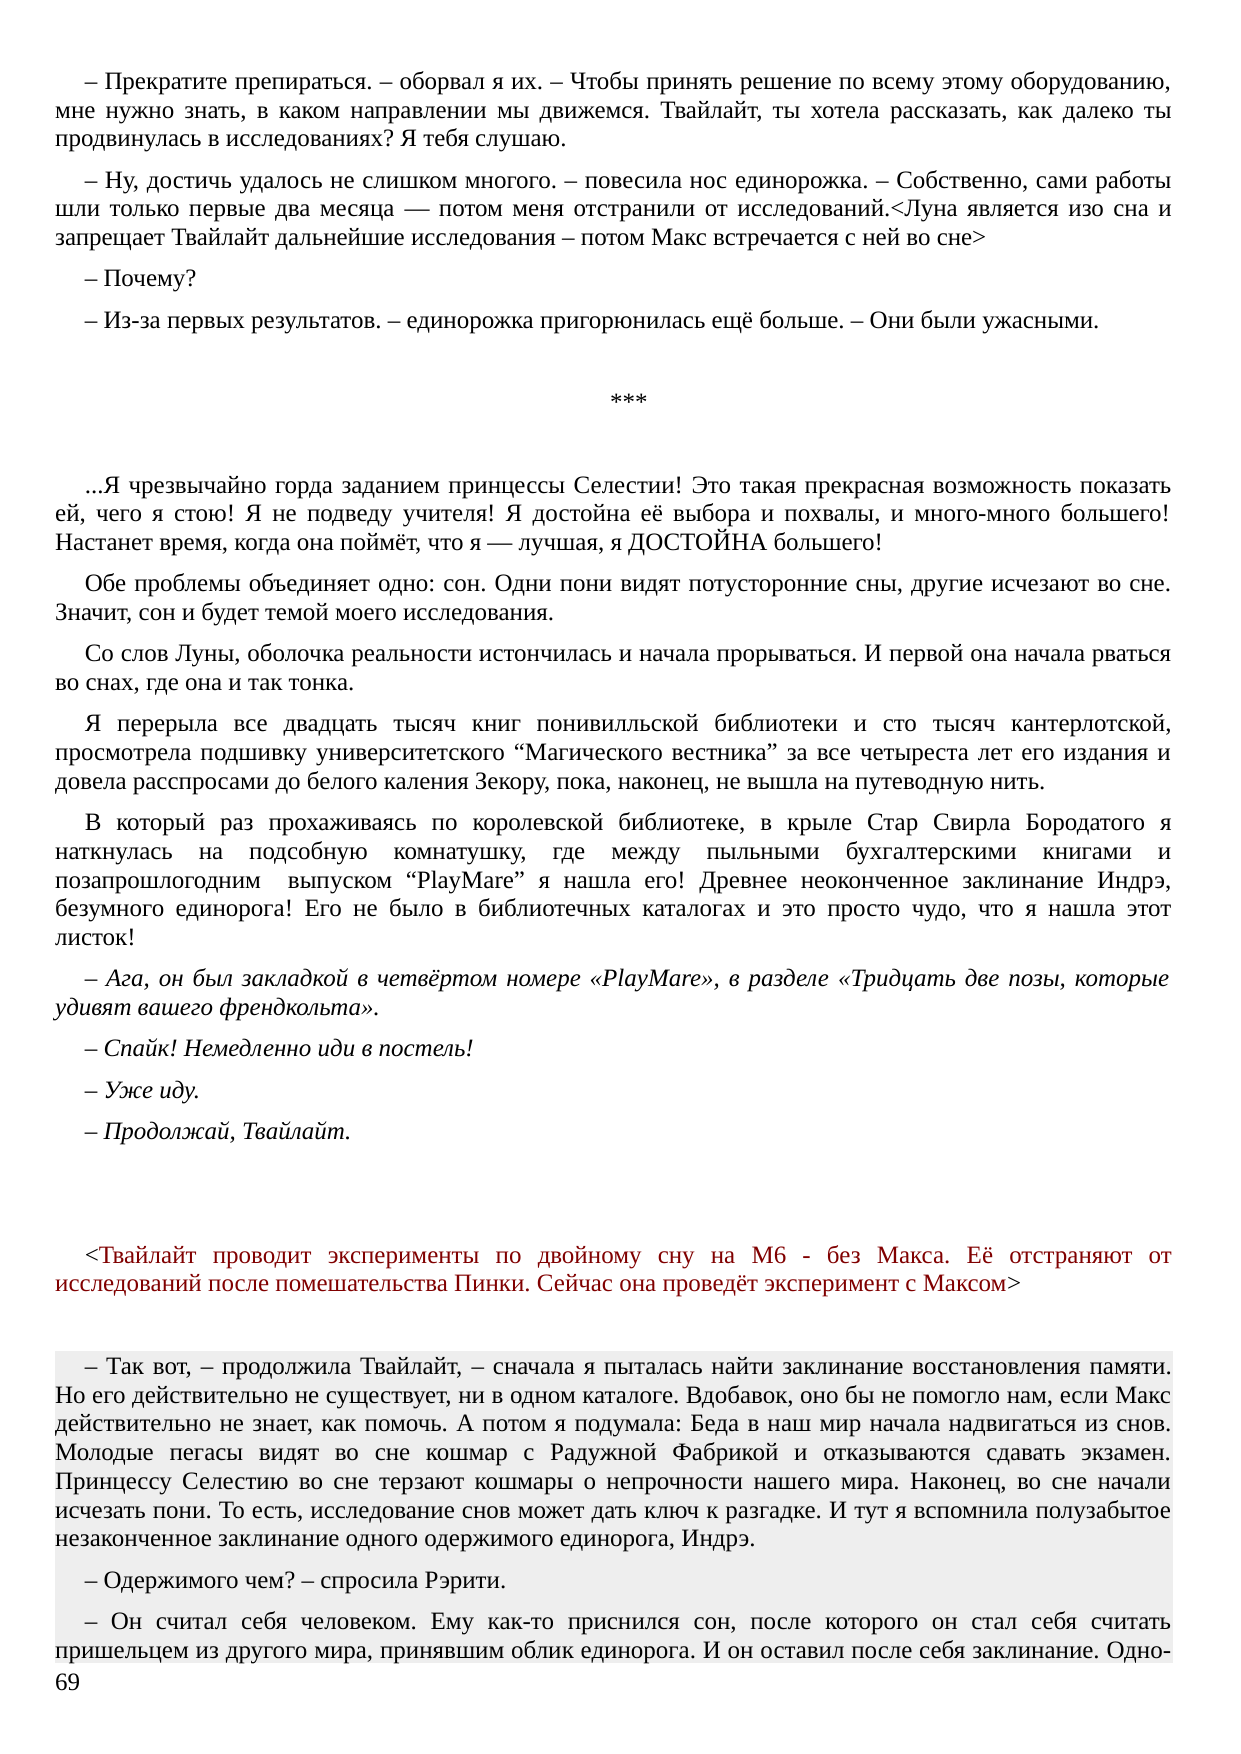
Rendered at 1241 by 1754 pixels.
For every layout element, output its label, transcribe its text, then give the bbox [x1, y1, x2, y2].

text – Так вот, – продолжила Твайлайт, – сначала я пыталась найти заклинание восстановления памяти. Но его действительно не существует, ни в одном каталоге. Вдобавок, оно бы не помогло нам, если Макс действительно не знает, как помочь. А потом я подумала: Беда в наш мир начала надвигаться из снов. Молодые пегасы видят во сне кошмар с Радужной Фабрикой и отказываются сдавать экзамен. Принцессу Селестию во сне терзают кошмары о непрочности нашего мира. Наконец, во сне начали исчезать пони. То есть, исследование снов может дать ключ к разгадке. И тут я вспомнила полузабытое незаконченное заклинание одного одержимого единорога, Индрэ. [55, 1351, 1173, 1552]
text – Ага, он был закладкой в четвёртом номере «PlayMare», в разделе «Тридцать две позы, которые удивят вашего френдкольта». [55, 963, 1173, 1021]
text – Прекратите препираться. – оборвал я их. – Чтобы принять решение по всему этому оборудованию, мне нужно знать, в каком направлении мы движемся. Твайлайт, ты хотела рассказать, как далеко ты продвинулась в исследованиях? Я тебя слушаю. [55, 66, 1173, 152]
text Обе проблемы объединяет одно: сон. Одни пони видят потусторонние сны, другие исчезают во сне. Значит, сон и будет темой моего исследования. [55, 568, 1173, 626]
text – Продолжай, Твайлайт. [55, 1116, 1173, 1145]
text – Из-за первых результатов. – единорожка пригорюнилась ещё больше. – Они были ужасными. [55, 305, 1173, 333]
text – Спайк! Немедленно иди в постель! [55, 1033, 1173, 1062]
text ...Я чрезвычайно горда заданием принцессы Селестии! Это такая прекрасная возможность показать ей, чего я стою! Я не подведу учителя! Я достойна её выбора и похвалы, и много-много большего! Настанет время, когда она поймёт, что я — лучшая, я ДОСТОЙНА большего! [55, 470, 1173, 556]
text – Ну, достичь удалось не слишком многого. – повесила нос единорожка. – Собственно, сами работы шли только первые два месяца — потом меня отстранили от исследований.<Луна является изо сна и запрещает Твайлайт дальнейшие исследования – потом Макс встречается с ней во сне> [55, 165, 1173, 251]
text *** [55, 387, 1173, 416]
text – Одержимого чем? – спросила Рэрити. [55, 1565, 1173, 1593]
text Я перерыла все двадцать тысяч книг понивилльской библиотеки и сто тысяч кантерлотской, просмотрела подшивку университетского “Магического вестника” за все четыреста лет его издания и довела расспросами до белого каления Зекору, пока, наконец, не вышла на путеводную нить. [55, 708, 1173, 795]
text – Уже иду. [55, 1075, 1173, 1103]
text В который раз прохаживаясь по королевской библиотеке, в крыле Стар Свирла Бородатого я наткнулась на подсобную комнатушку, где между пыльными бухгалтерскими книгами и позапрошлогодним выпуском “PlayMare” я нашла его! Древнее неоконченное заклинание Индрэ, безумного единорога! Его не было в библиотечных каталогах и это просто чудо, что я нашла этот листок! [55, 807, 1173, 951]
text – Почему? [55, 263, 1173, 292]
text Со слов Луны, оболочка реальности истончилась и начала прорываться. И первой она начала рваться во снах, где она и так тонка. [55, 638, 1173, 696]
text – Он считал себя человеком. Ему как-то приснился сон, после которого он стал себя считать пришельцем из другого мира, принявшим облик единорога. И он оставил после себя заклинание. Одно- [55, 1606, 1173, 1663]
text <Твайлайт проводит эксперименты по двойному сну на М6 - без Макса. Её отстраняют от исследований после помешательства Пинки. Сейчас она проведёт эксперимент с Максом> [55, 1240, 1173, 1297]
